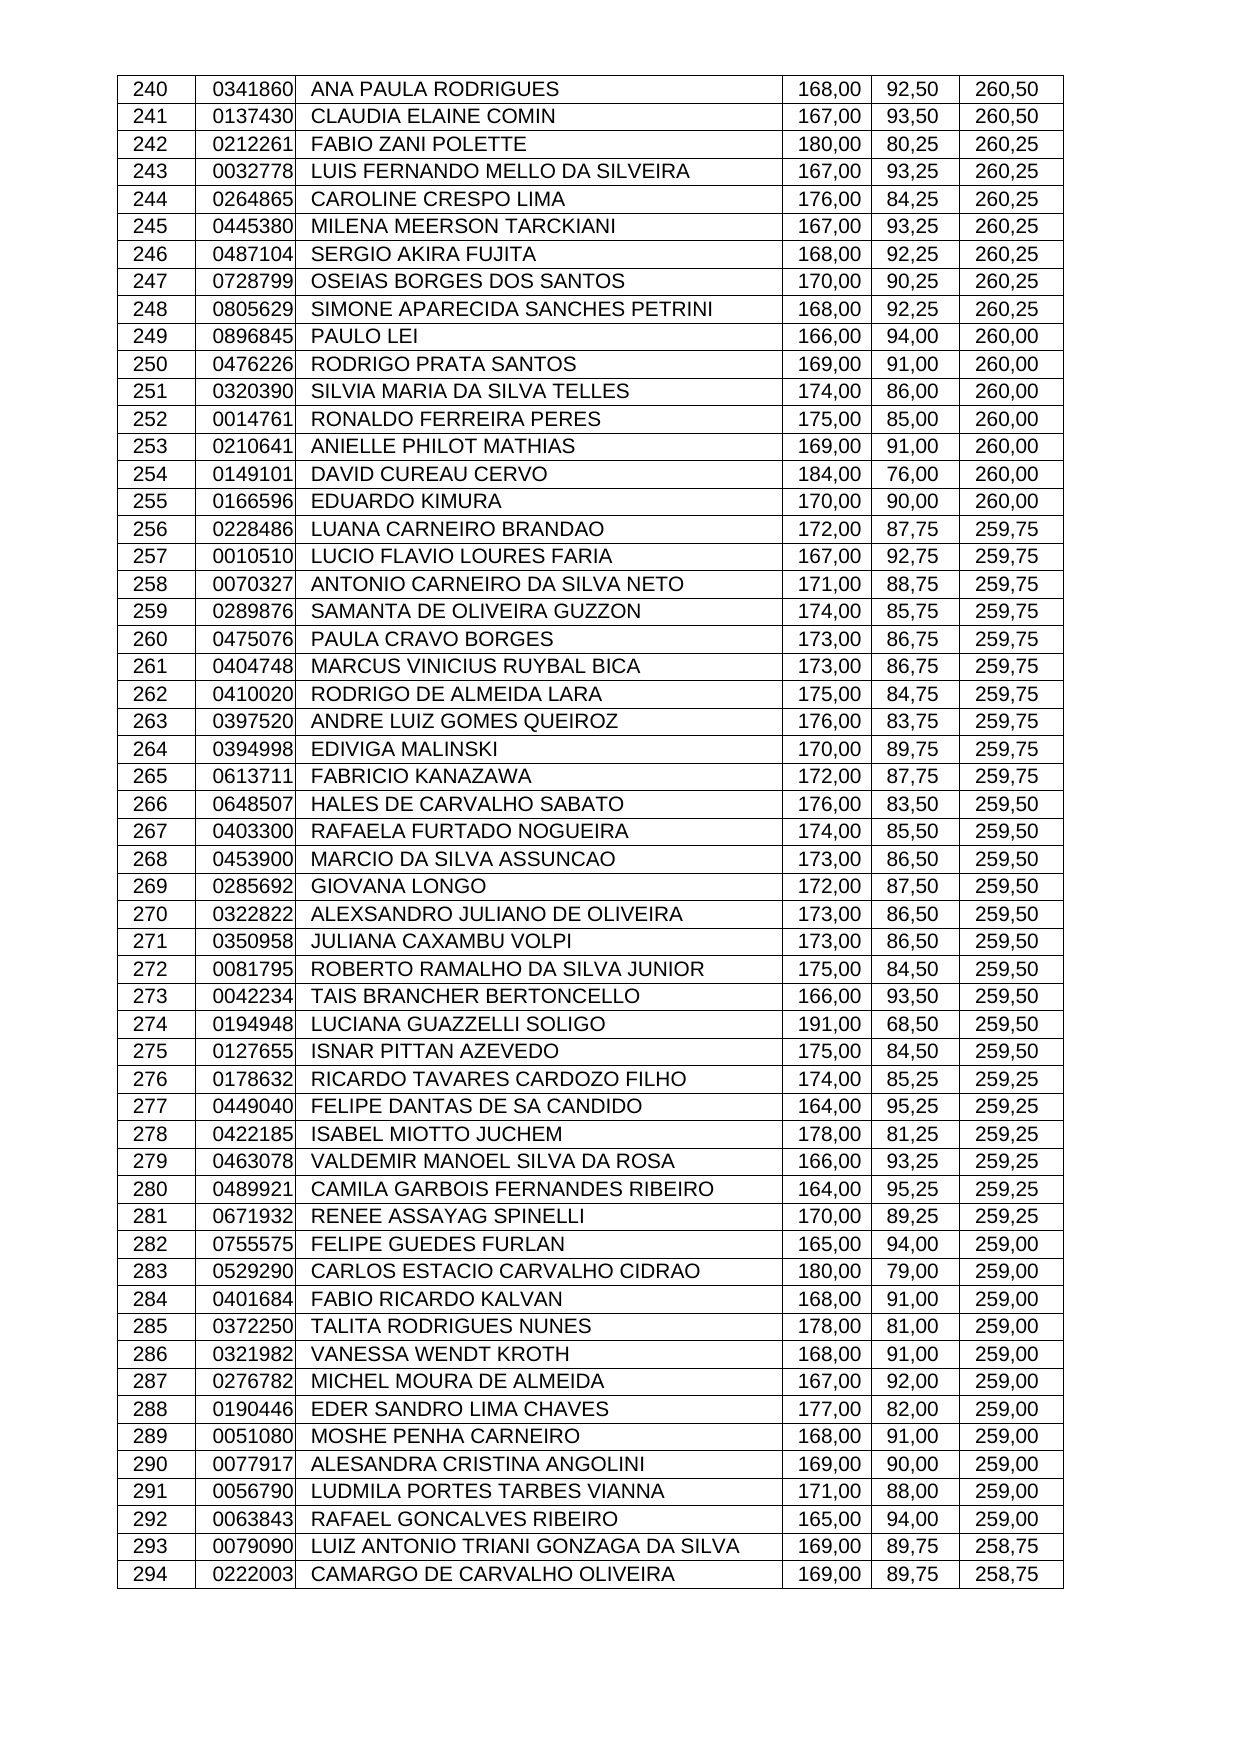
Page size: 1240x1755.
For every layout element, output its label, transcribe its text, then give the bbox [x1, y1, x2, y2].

table_cell 259,00 [960, 1314, 1063, 1340]
table_cell 0127655 [196, 1039, 295, 1065]
table_cell 165,00 [783, 1506, 871, 1532]
table_cell 85,25 [872, 1066, 959, 1092]
table_cell 168,00 [783, 76, 871, 102]
table_cell 87,75 [872, 516, 959, 542]
table_cell 0051080 [196, 1424, 295, 1450]
table_cell 176,00 [783, 791, 871, 817]
table_cell 167,00 [783, 1369, 871, 1395]
table_cell 166,00 [783, 1149, 871, 1175]
table_cell 0404748 [196, 654, 295, 680]
table_cell 173,00 [783, 654, 871, 680]
table_cell 267 [118, 819, 195, 845]
table_cell SERGIO AKIRA FUJITA [296, 241, 782, 267]
table_cell FELIPE GUEDES FURLAN [296, 1231, 782, 1257]
table_cell 259,50 [960, 984, 1063, 1010]
table_cell 172,00 [783, 764, 871, 790]
table_cell 259,75 [960, 544, 1063, 570]
table_cell 0137430 [196, 104, 295, 130]
table_cell 260,00 [960, 434, 1063, 460]
table_cell ISNAR PITTAN AZEVEDO [296, 1039, 782, 1065]
table_cell 68,50 [872, 1011, 959, 1037]
table_cell 168,00 [783, 241, 871, 267]
table_cell 91,00 [872, 434, 959, 460]
table_cell SIMONE APARECIDA SANCHES PETRINI [296, 296, 782, 322]
table_cell 260,25 [960, 159, 1063, 185]
table_cell 86,50 [872, 901, 959, 927]
table_cell 259,50 [960, 819, 1063, 845]
table_cell 259,25 [960, 1204, 1063, 1230]
table_cell PAULO LEI [296, 324, 782, 350]
table_cell 257 [118, 544, 195, 570]
table_cell 0081795 [196, 956, 295, 982]
table_cell 259,75 [960, 626, 1063, 652]
table_cell 91,00 [872, 351, 959, 377]
table_cell 259 [118, 599, 195, 625]
table_cell 0475076 [196, 626, 295, 652]
table_cell 259,50 [960, 791, 1063, 817]
table_cell 258,75 [960, 1534, 1063, 1560]
table_cell 173,00 [783, 626, 871, 652]
table_cell 168,00 [783, 296, 871, 322]
table_cell 170,00 [783, 489, 871, 515]
table_cell 259,50 [960, 1039, 1063, 1065]
table_cell 259,75 [960, 736, 1063, 762]
table_cell 258 [118, 571, 195, 597]
table_cell 88,75 [872, 571, 959, 597]
table_cell RODRIGO DE ALMEIDA LARA [296, 681, 782, 707]
table_cell 168,00 [783, 1341, 871, 1367]
table_cell 260,25 [960, 214, 1063, 240]
table_cell EDUARDO KIMURA [296, 489, 782, 515]
table_cell 0896845 [196, 324, 295, 350]
table_cell LUIS FERNANDO MELLO DA SILVEIRA [296, 159, 782, 185]
table_cell 171,00 [783, 571, 871, 597]
table_cell 260,25 [960, 131, 1063, 157]
table_cell HALES DE CARVALHO SABATO [296, 791, 782, 817]
table_cell 259,00 [960, 1259, 1063, 1285]
table_cell 259,50 [960, 874, 1063, 900]
table_cell 282 [118, 1231, 195, 1257]
table_cell FABRICIO KANAZAWA [296, 764, 782, 790]
table_cell 259,00 [960, 1396, 1063, 1422]
table_cell 0403300 [196, 819, 295, 845]
table_cell RONALDO FERREIRA PERES [296, 406, 782, 432]
table_cell PAULA CRAVO BORGES [296, 626, 782, 652]
table_cell EDER SANDRO LIMA CHAVES [296, 1396, 782, 1422]
table_cell 166,00 [783, 984, 871, 1010]
table_cell 0422185 [196, 1121, 295, 1147]
table_cell FABIO RICARDO KALVAN [296, 1286, 782, 1312]
table_cell 174,00 [783, 819, 871, 845]
table_cell 0056790 [196, 1479, 295, 1505]
table_cell 263 [118, 709, 195, 735]
table_cell 260,00 [960, 489, 1063, 515]
table_cell 256 [118, 516, 195, 542]
table_cell 265 [118, 764, 195, 790]
table_cell 259,75 [960, 681, 1063, 707]
table_cell 167,00 [783, 544, 871, 570]
table_cell 174,00 [783, 379, 871, 405]
table_cell 260,50 [960, 104, 1063, 130]
table_cell 86,50 [872, 846, 959, 872]
table_cell 92,50 [872, 76, 959, 102]
table_cell TALITA RODRIGUES NUNES [296, 1314, 782, 1340]
table_cell SILVIA MARIA DA SILVA TELLES [296, 379, 782, 405]
table_cell 260,25 [960, 269, 1063, 295]
table_cell 0276782 [196, 1369, 295, 1395]
table_cell 81,25 [872, 1121, 959, 1147]
table_cell 261 [118, 654, 195, 680]
table_cell 169,00 [783, 1534, 871, 1560]
table_cell 292 [118, 1506, 195, 1532]
table_cell 92,75 [872, 544, 959, 570]
table_cell 243 [118, 159, 195, 185]
table_cell ANDRE LUIZ GOMES QUEIROZ [296, 709, 782, 735]
table_cell 0077917 [196, 1451, 295, 1477]
table_cell 0397520 [196, 709, 295, 735]
table_cell CLAUDIA ELAINE COMIN [296, 104, 782, 130]
table_cell 0463078 [196, 1149, 295, 1175]
table_cell 169,00 [783, 351, 871, 377]
table_cell 259,50 [960, 929, 1063, 955]
table_cell 276 [118, 1066, 195, 1092]
table_cell 0728799 [196, 269, 295, 295]
table_cell RAFAEL GONCALVES RIBEIRO [296, 1506, 782, 1532]
table_cell 259,75 [960, 654, 1063, 680]
table_cell 175,00 [783, 1039, 871, 1065]
table_cell 259,00 [960, 1479, 1063, 1505]
table_cell 175,00 [783, 956, 871, 982]
table_cell 0394998 [196, 736, 295, 762]
table_cell 252 [118, 406, 195, 432]
table_cell SAMANTA DE OLIVEIRA GUZZON [296, 599, 782, 625]
table_cell 0350958 [196, 929, 295, 955]
table_cell 165,00 [783, 1231, 871, 1257]
table_cell 266 [118, 791, 195, 817]
table_cell 80,25 [872, 131, 959, 157]
table_cell TAIS BRANCHER BERTONCELLO [296, 984, 782, 1010]
table_cell ALEXSANDRO JULIANO DE OLIVEIRA [296, 901, 782, 927]
table_cell 91,00 [872, 1286, 959, 1312]
table_cell 79,00 [872, 1259, 959, 1285]
table_cell 259,50 [960, 901, 1063, 927]
table_cell 279 [118, 1149, 195, 1175]
table_cell 259,25 [960, 1176, 1063, 1202]
table_cell 0805629 [196, 296, 295, 322]
table_cell 250 [118, 351, 195, 377]
table_cell 87,75 [872, 764, 959, 790]
table_cell 171,00 [783, 1479, 871, 1505]
table_cell 259,00 [960, 1369, 1063, 1395]
table_cell 169,00 [783, 434, 871, 460]
table_cell 246 [118, 241, 195, 267]
table_cell 168,00 [783, 1286, 871, 1312]
table_cell 0070327 [196, 571, 295, 597]
table_cell 85,00 [872, 406, 959, 432]
table_cell OSEIAS BORGES DOS SANTOS [296, 269, 782, 295]
table_cell 277 [118, 1094, 195, 1120]
table_cell 89,25 [872, 1204, 959, 1230]
table_cell 169,00 [783, 1451, 871, 1477]
table_cell 90,25 [872, 269, 959, 295]
table_cell 255 [118, 489, 195, 515]
table_cell ISABEL MIOTTO JUCHEM [296, 1121, 782, 1147]
table_cell 82,00 [872, 1396, 959, 1422]
table_cell 175,00 [783, 406, 871, 432]
table_cell 278 [118, 1121, 195, 1147]
table_cell 169,00 [783, 1561, 871, 1587]
table_cell 94,00 [872, 1506, 959, 1532]
table_cell 280 [118, 1176, 195, 1202]
table_cell 89,75 [872, 1561, 959, 1587]
table_cell 92,00 [872, 1369, 959, 1395]
table_cell 0529290 [196, 1259, 295, 1285]
table_cell ANTONIO CARNEIRO DA SILVA NETO [296, 571, 782, 597]
table_cell 0320390 [196, 379, 295, 405]
table_cell 174,00 [783, 1066, 871, 1092]
table_cell 0341860 [196, 76, 295, 102]
table_cell 260,00 [960, 324, 1063, 350]
table_cell 0190446 [196, 1396, 295, 1422]
table_cell 84,75 [872, 681, 959, 707]
table_cell 86,00 [872, 379, 959, 405]
table_cell 87,50 [872, 874, 959, 900]
table_cell 0487104 [196, 241, 295, 267]
table_cell 259,00 [960, 1424, 1063, 1450]
table_cell 260,00 [960, 379, 1063, 405]
table_cell 91,00 [872, 1424, 959, 1450]
table_cell 290 [118, 1451, 195, 1477]
table_cell 89,75 [872, 1534, 959, 1560]
table_cell 90,00 [872, 489, 959, 515]
table_cell 0166596 [196, 489, 295, 515]
table_cell 170,00 [783, 1204, 871, 1230]
table_cell 259,75 [960, 709, 1063, 735]
table_cell 92,25 [872, 241, 959, 267]
table_cell 272 [118, 956, 195, 982]
table_cell 0613711 [196, 764, 295, 790]
table_cell 249 [118, 324, 195, 350]
table_cell 291 [118, 1479, 195, 1505]
table_cell 273 [118, 984, 195, 1010]
table_cell 259,75 [960, 599, 1063, 625]
table_cell 285 [118, 1314, 195, 1340]
table_cell 259,75 [960, 764, 1063, 790]
table_cell 259,50 [960, 846, 1063, 872]
table_cell 0264865 [196, 186, 295, 212]
table_cell 0476226 [196, 351, 295, 377]
table_cell RENEE ASSAYAG SPINELLI [296, 1204, 782, 1230]
table_cell CAROLINE CRESPO LIMA [296, 186, 782, 212]
table_cell 95,25 [872, 1176, 959, 1202]
table_cell 288 [118, 1396, 195, 1422]
table_cell 258,75 [960, 1561, 1063, 1587]
table_cell 180,00 [783, 131, 871, 157]
table_cell 92,25 [872, 296, 959, 322]
table_cell CARLOS ESTACIO CARVALHO CIDRAO [296, 1259, 782, 1285]
table_cell LUCIO FLAVIO LOURES FARIA [296, 544, 782, 570]
table_cell 91,00 [872, 1341, 959, 1367]
table_cell 0228486 [196, 516, 295, 542]
table_cell 0194948 [196, 1011, 295, 1037]
table_cell MOSHE PENHA CARNEIRO [296, 1424, 782, 1450]
table_cell 284 [118, 1286, 195, 1312]
table_cell 0453900 [196, 846, 295, 872]
table_cell 184,00 [783, 461, 871, 487]
table_cell 0449040 [196, 1094, 295, 1120]
table_cell 259,00 [960, 1341, 1063, 1367]
table_cell 245 [118, 214, 195, 240]
table_cell 90,00 [872, 1451, 959, 1477]
table_cell 0212261 [196, 131, 295, 157]
table_cell 251 [118, 379, 195, 405]
table_cell DAVID CUREAU CERVO [296, 461, 782, 487]
table_cell 0014761 [196, 406, 295, 432]
table_cell 164,00 [783, 1094, 871, 1120]
table_cell 259,75 [960, 516, 1063, 542]
table_cell MARCUS VINICIUS RUYBAL BICA [296, 654, 782, 680]
table_cell 259,50 [960, 1011, 1063, 1037]
table_cell 76,00 [872, 461, 959, 487]
table_cell 281 [118, 1204, 195, 1230]
table_cell 94,00 [872, 324, 959, 350]
table_cell ANIELLE PHILOT MATHIAS [296, 434, 782, 460]
table_cell 275 [118, 1039, 195, 1065]
table_cell 259,00 [960, 1506, 1063, 1532]
table_cell 167,00 [783, 159, 871, 185]
table_cell 241 [118, 104, 195, 130]
table_cell ROBERTO RAMALHO DA SILVA JUNIOR [296, 956, 782, 982]
table_cell 83,75 [872, 709, 959, 735]
table_cell MILENA MEERSON TARCKIANI [296, 214, 782, 240]
table_cell 85,75 [872, 599, 959, 625]
table_cell 264 [118, 736, 195, 762]
table_cell 262 [118, 681, 195, 707]
table_cell 274 [118, 1011, 195, 1037]
table_cell 86,50 [872, 929, 959, 955]
table_cell 270 [118, 901, 195, 927]
table_cell 283 [118, 1259, 195, 1285]
table_cell ALESANDRA CRISTINA ANGOLINI [296, 1451, 782, 1477]
table_cell 259,00 [960, 1231, 1063, 1257]
table_cell 0410020 [196, 681, 295, 707]
table_cell 0648507 [196, 791, 295, 817]
table_cell 86,75 [872, 654, 959, 680]
table_cell FELIPE DANTAS DE SA CANDIDO [296, 1094, 782, 1120]
table_cell 0222003 [196, 1561, 295, 1587]
table_cell 294 [118, 1561, 195, 1587]
table_cell 170,00 [783, 269, 871, 295]
table_cell 174,00 [783, 599, 871, 625]
table_cell 259,25 [960, 1121, 1063, 1147]
table_cell 0210641 [196, 434, 295, 460]
table_cell 173,00 [783, 846, 871, 872]
table_cell 0285692 [196, 874, 295, 900]
table_cell 0401684 [196, 1286, 295, 1312]
table_cell 93,25 [872, 1149, 959, 1175]
table_cell RAFAELA FURTADO NOGUEIRA [296, 819, 782, 845]
table_cell VANESSA WENDT KROTH [296, 1341, 782, 1367]
table_cell 268 [118, 846, 195, 872]
table_cell 260,50 [960, 76, 1063, 102]
table_cell FABIO ZANI POLETTE [296, 131, 782, 157]
table_cell 259,00 [960, 1286, 1063, 1312]
table_cell 172,00 [783, 874, 871, 900]
table_cell 0445380 [196, 214, 295, 240]
table_cell 176,00 [783, 709, 871, 735]
table_cell EDIVIGA MALINSKI [296, 736, 782, 762]
table_cell 0755575 [196, 1231, 295, 1257]
table_cell 167,00 [783, 214, 871, 240]
table_cell 259,25 [960, 1094, 1063, 1120]
table_cell 0063843 [196, 1506, 295, 1532]
table_cell 287 [118, 1369, 195, 1395]
table_cell 85,50 [872, 819, 959, 845]
table_cell 175,00 [783, 681, 871, 707]
table_cell 0032778 [196, 159, 295, 185]
table_cell GIOVANA LONGO [296, 874, 782, 900]
table_cell JULIANA CAXAMBU VOLPI [296, 929, 782, 955]
table_cell 94,00 [872, 1231, 959, 1257]
table_cell 260,25 [960, 296, 1063, 322]
table_cell 253 [118, 434, 195, 460]
table_cell 0079090 [196, 1534, 295, 1560]
table_cell 81,00 [872, 1314, 959, 1340]
table_cell 93,50 [872, 104, 959, 130]
table_cell 178,00 [783, 1121, 871, 1147]
table_cell 259,00 [960, 1451, 1063, 1477]
table_cell 0042234 [196, 984, 295, 1010]
table_cell 170,00 [783, 736, 871, 762]
table_cell 93,50 [872, 984, 959, 1010]
table_cell 89,75 [872, 736, 959, 762]
table_cell 254 [118, 461, 195, 487]
table_cell 269 [118, 874, 195, 900]
table_cell 191,00 [783, 1011, 871, 1037]
table_cell 244 [118, 186, 195, 212]
table_cell LUCIANA GUAZZELLI SOLIGO [296, 1011, 782, 1037]
table_cell 86,75 [872, 626, 959, 652]
table_cell 0010510 [196, 544, 295, 570]
table_cell LUANA CARNEIRO BRANDAO [296, 516, 782, 542]
table_cell MICHEL MOURA DE ALMEIDA [296, 1369, 782, 1395]
table_cell 242 [118, 131, 195, 157]
table_cell 240 [118, 76, 195, 102]
table_cell RICARDO TAVARES CARDOZO FILHO [296, 1066, 782, 1092]
table_cell 286 [118, 1341, 195, 1367]
table_cell 0671932 [196, 1204, 295, 1230]
table_cell 166,00 [783, 324, 871, 350]
table_cell 95,25 [872, 1094, 959, 1120]
table_cell 93,25 [872, 214, 959, 240]
table_cell 164,00 [783, 1176, 871, 1202]
table_cell 0372250 [196, 1314, 295, 1340]
table_cell 259,25 [960, 1066, 1063, 1092]
table_cell 0489921 [196, 1176, 295, 1202]
table_cell 293 [118, 1534, 195, 1560]
table_cell 259,50 [960, 956, 1063, 982]
table_cell 177,00 [783, 1396, 871, 1422]
table_cell 173,00 [783, 929, 871, 955]
table_cell 0149101 [196, 461, 295, 487]
table_cell 0322822 [196, 901, 295, 927]
table_cell 173,00 [783, 901, 871, 927]
table_cell 93,25 [872, 159, 959, 185]
table_cell 271 [118, 929, 195, 955]
table_cell RODRIGO PRATA SANTOS [296, 351, 782, 377]
table_cell 260,25 [960, 186, 1063, 212]
table_cell 83,50 [872, 791, 959, 817]
table_cell CAMARGO DE CARVALHO OLIVEIRA [296, 1561, 782, 1587]
table_cell 84,50 [872, 1039, 959, 1065]
table_cell 168,00 [783, 1424, 871, 1450]
table_cell 259,75 [960, 571, 1063, 597]
table_cell LUDMILA PORTES TARBES VIANNA [296, 1479, 782, 1505]
table_cell 88,00 [872, 1479, 959, 1505]
table_cell 180,00 [783, 1259, 871, 1285]
table_cell CAMILA GARBOIS FERNANDES RIBEIRO [296, 1176, 782, 1202]
table_cell 259,25 [960, 1149, 1063, 1175]
table_cell 260 [118, 626, 195, 652]
table_cell 176,00 [783, 186, 871, 212]
table_cell VALDEMIR MANOEL SILVA DA ROSA [296, 1149, 782, 1175]
table_cell ANA PAULA RODRIGUES [296, 76, 782, 102]
table_cell 167,00 [783, 104, 871, 130]
table_cell LUIZ ANTONIO TRIANI GONZAGA DA SILVA [296, 1534, 782, 1560]
table_cell 0321982 [196, 1341, 295, 1367]
table_cell 260,00 [960, 461, 1063, 487]
table_cell 289 [118, 1424, 195, 1450]
table_cell 178,00 [783, 1314, 871, 1340]
table_cell 172,00 [783, 516, 871, 542]
table_cell 247 [118, 269, 195, 295]
table_cell 84,25 [872, 186, 959, 212]
table_cell MARCIO DA SILVA ASSUNCAO [296, 846, 782, 872]
table_cell 0178632 [196, 1066, 295, 1092]
table_cell 84,50 [872, 956, 959, 982]
table_cell 260,25 [960, 241, 1063, 267]
table_cell 0289876 [196, 599, 295, 625]
table_cell 260,00 [960, 406, 1063, 432]
table_cell 260,00 [960, 351, 1063, 377]
table_cell 248 [118, 296, 195, 322]
